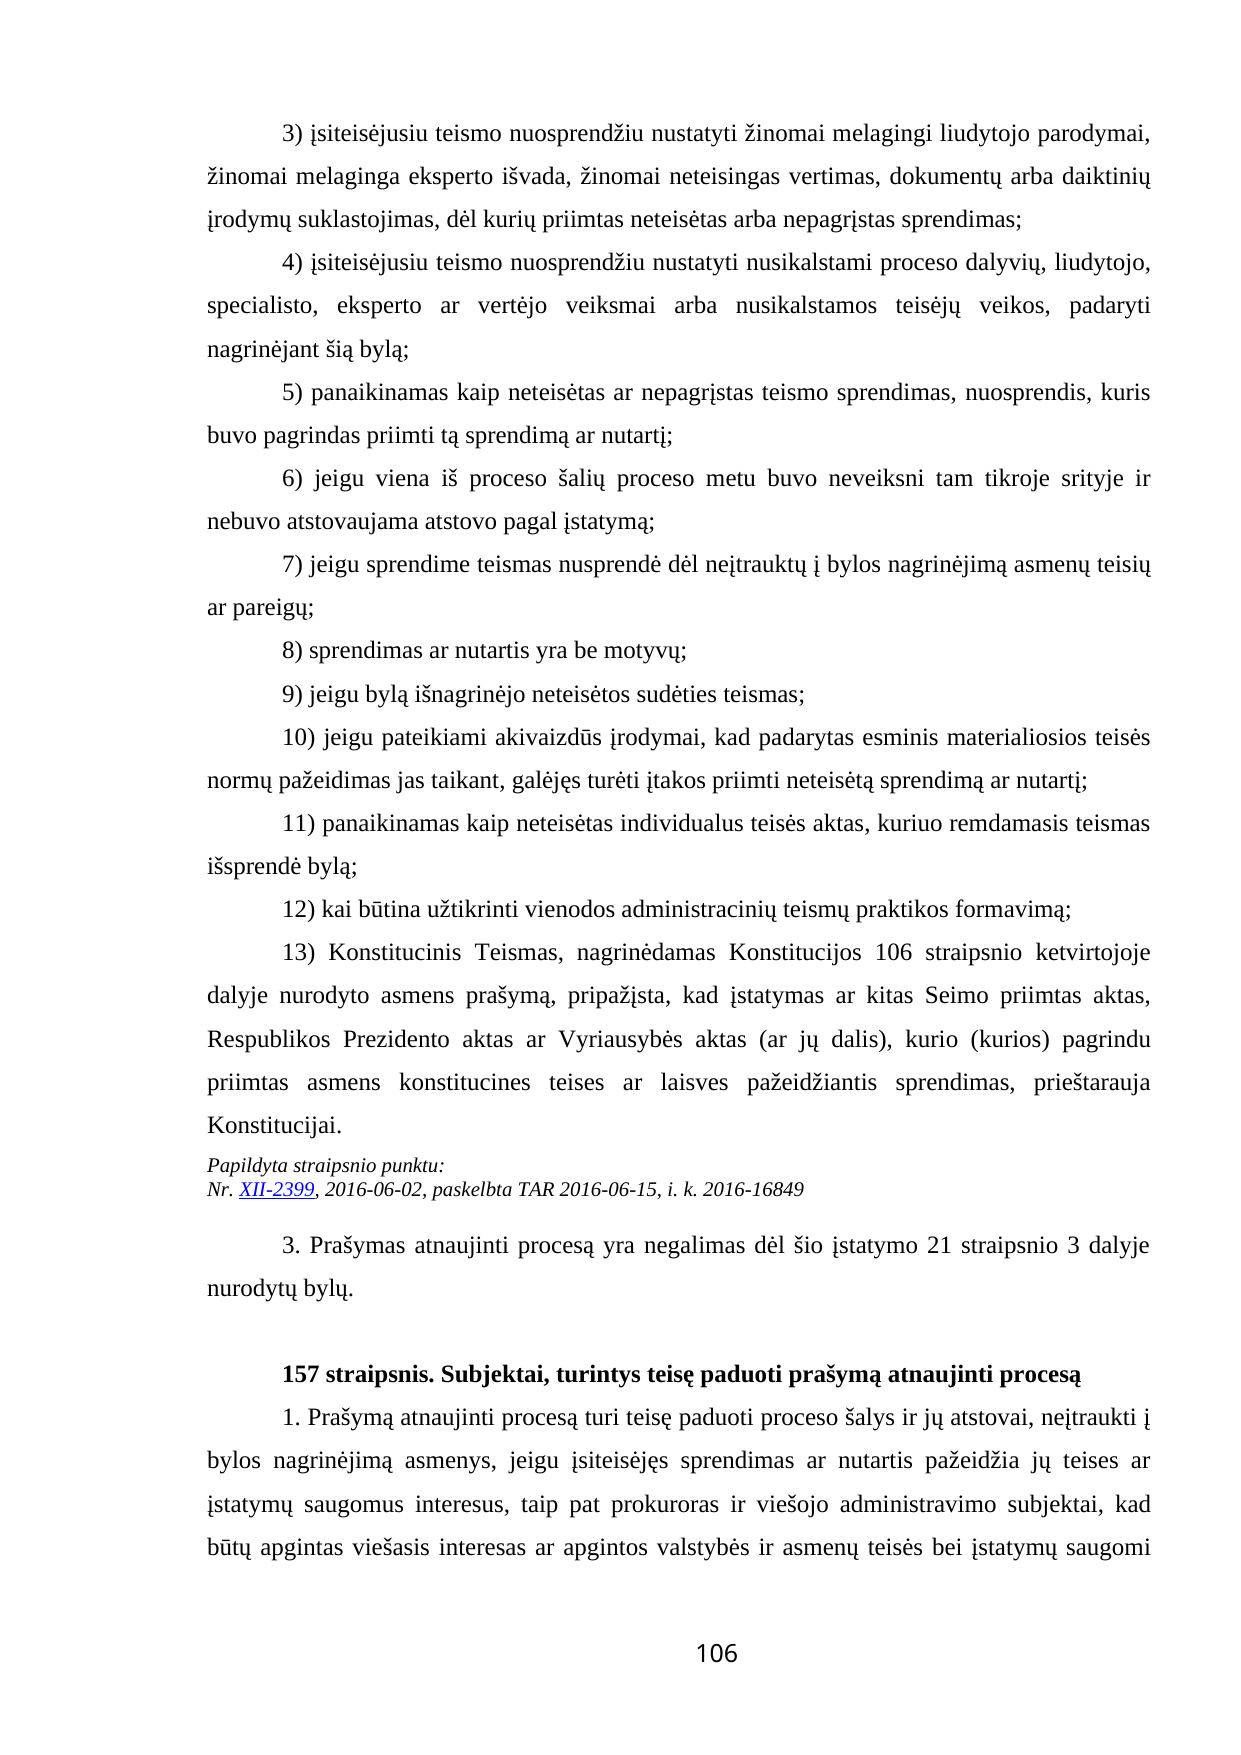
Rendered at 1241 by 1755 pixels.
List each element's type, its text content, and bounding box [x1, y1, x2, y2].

text 3) įsiteisėjusiu teismo nuosprendžiu nustatyti žinomai melagingi liudytojo parodymai, žinomai melaginga eksperto išvada, žinomai neteisingas vertimas, dokumentų arba daiktinių įrodymų suklastojimas, dėl kurių priimtas neteisėtas arba nepagrįstas sprendimas; [207, 118, 1152, 233]
text 5) panaikinamas kaip neteisėtas ar nepagrįstas teismo sprendimas, nuosprendis, kuris buvo pagrindas priimti tą sprendimą ar nutartį; [207, 377, 1152, 449]
text 3. Prašymas atnaujinti procesą yra negalimas dėl šio įstatymo 21 straipsnio 3 dalyje nurodytų bylų. [207, 1230, 1152, 1302]
text 1. Prašymą atnaujinti procesą turi teisę paduoti proceso šalys ir jų atstovai, neįtraukti į bylos nagrinėjimą asmenys, jeigu įsiteisėjęs sprendimas ar nutartis pažeidžia jų teises ar įstatymų saugomus interesus, taip pat prokuroras ir viešojo administravimo subjektai, kad būtų apgintas viešasis interesas ar apgintos valstybės ir asmenų teisės bei įstatymų saugomi [207, 1402, 1152, 1561]
text 6) jeigu viena iš proceso šalių proceso metu buvo neveiksni tam tikroje srityje ir nebuvo atstovaujama atstovo pagal įstatymą; [207, 463, 1152, 535]
text 10) jeigu pateikiami akivaizdūs įrodymai, kad padarytas esminis materialiosios teisės normų pažeidimas jas taikant, galėjęs turėti įtakos priimti neteisėtą sprendimą ar nutartį; [207, 722, 1152, 794]
text 11) panaikinamas kaip neteisėtas individualus teisės aktas, kuriuo remdamasis teismas išsprendė bylą; [207, 808, 1152, 880]
text Nr. XII-2399, 2016-06-02, paskelbta TAR 2016-06-15, i. k. 2016-16849 [207, 1177, 1152, 1201]
text 7) jeigu sprendime teismas nusprendė dėl neįtrauktų į bylos nagrinėjimą asmenų teisių ar pareigų; [207, 549, 1152, 621]
text 9) jeigu bylą išnagrinėjo neteisėtos sudėties teismas; [207, 679, 1152, 707]
text 8) sprendimas ar nutartis yra be motyvų; [207, 636, 1152, 664]
text 13) Konstitucinis Teismas, nagrinėdamas Konstitucijos 106 straipsnio ketvirtojoje dalyje nurodyto asmens prašymą, pripažįsta, kad įstatymas ar kitas Seimo priimtas aktas, Respublikos Prezidento aktas ar Vyriausybės aktas (ar jų dalis), kurio (kurios) pagrindu priimtas asmens konstitucines teises ar laisves pažeidžiantis sprendimas, prieštarauja Konstitucijai. [207, 937, 1152, 1139]
text Papildyta straipsnio punktu: [207, 1153, 1152, 1177]
text 157 straipsnis. Subjektai, turintys teisę paduoti prašymą atnaujinti procesą [207, 1359, 1152, 1388]
text 4) įsiteisėjusiu teismo nuosprendžiu nustatyti nusikalstami proceso dalyvių, liudytojo, specialisto, eksperto ar vertėjo veiksmai arba nusikalstamos teisėjų veikos, padaryti nagrinėjant šią bylą; [207, 247, 1152, 362]
text 12) kai būtina užtikrinti vienodos administracinių teismų praktikos formavimą; [207, 894, 1152, 923]
